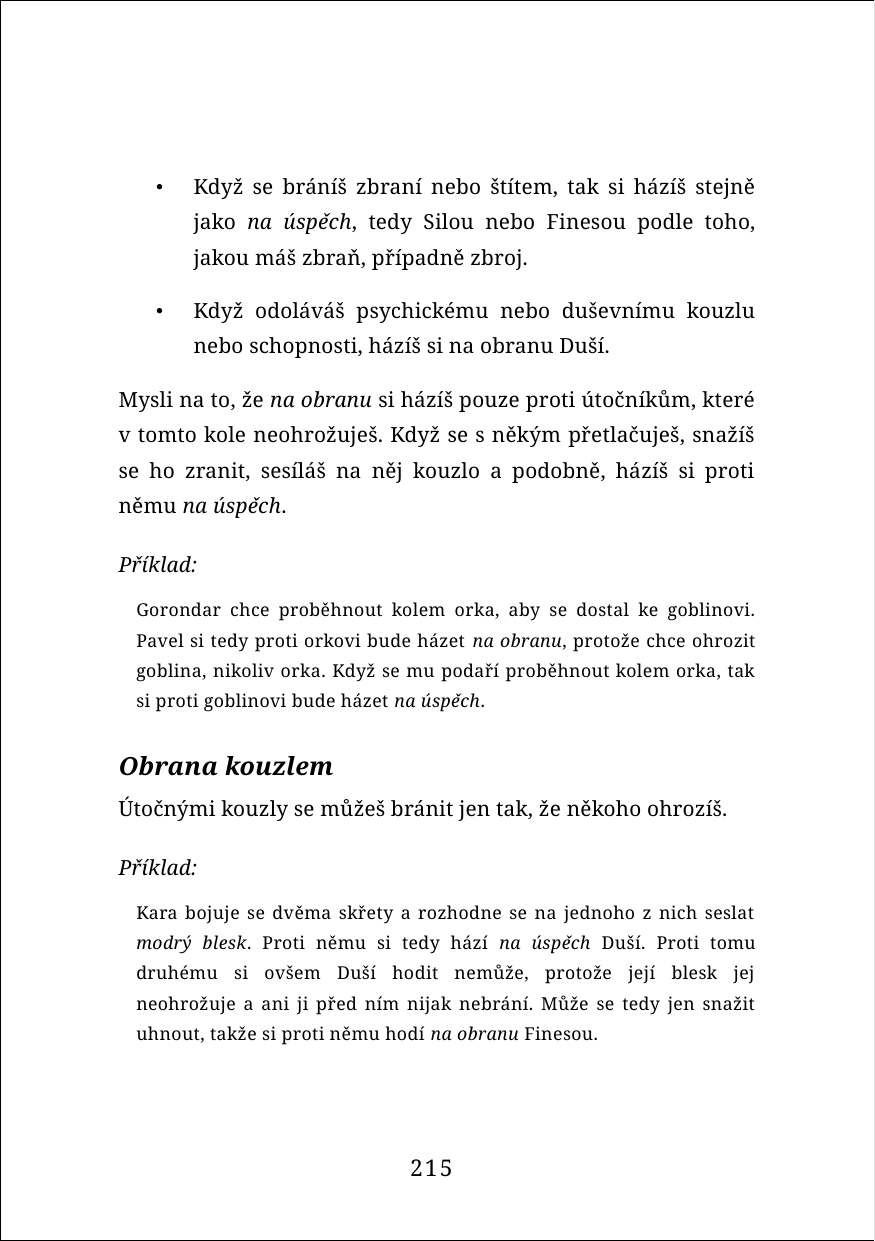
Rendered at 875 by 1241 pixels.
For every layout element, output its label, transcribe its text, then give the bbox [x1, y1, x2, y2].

list Když se bráníš zbraní nebo štítem, tak si házíš stejně jako na úspěch, tedy Silou nebo Finesou podle toho, jakou máš zbraň, případně zbroj. [156, 172, 756, 271]
text Útočnými kouzly se můžeš bránit jen tak, že někoho ohrozíš. [118, 794, 756, 822]
list Když odoláváš psychickému nebo duševnímu kouzlu nebo schopnosti, házíš si na obranu Duší. [156, 296, 756, 360]
subtitle Obrana kouzlem [118, 748, 756, 782]
text Mysli na to, že na obranu si házíš pouze proti útočníkům, které v tomto kole neohrožuješ. Když se s někým přetlačuješ, snažíš se ho zranit, sesíláš na něj kouzlo a podobně, házíš si proti němu na úspěch. [118, 385, 756, 520]
text Příklad: [118, 853, 756, 882]
text Kara bojuje se dvěma skřety a rozhodne se na jednoho z nich seslat modrý blesk. Proti němu si tedy hází na úspěch Duší. Proti tomu druhému si ovšem Duší hodit nemůže, protože její blesk jej neohrožuje a ani ji před ním nijak nebrání. Může se tedy jen snažit uhnout, takže si proti němu hodí na obranu Finesou. [136, 900, 756, 1045]
text Příklad: [118, 551, 756, 579]
text Gorondar chce proběhnout kolem orka, aby se dostal ke goblinovi. Pavel si tedy proti orkovi bude házet na obranu, protože chce ohrozit goblina, nikoliv orka. Když se mu podaří proběhnout kolem orka, tak si proti goblinovi bude házet na úspěch. [136, 598, 756, 713]
